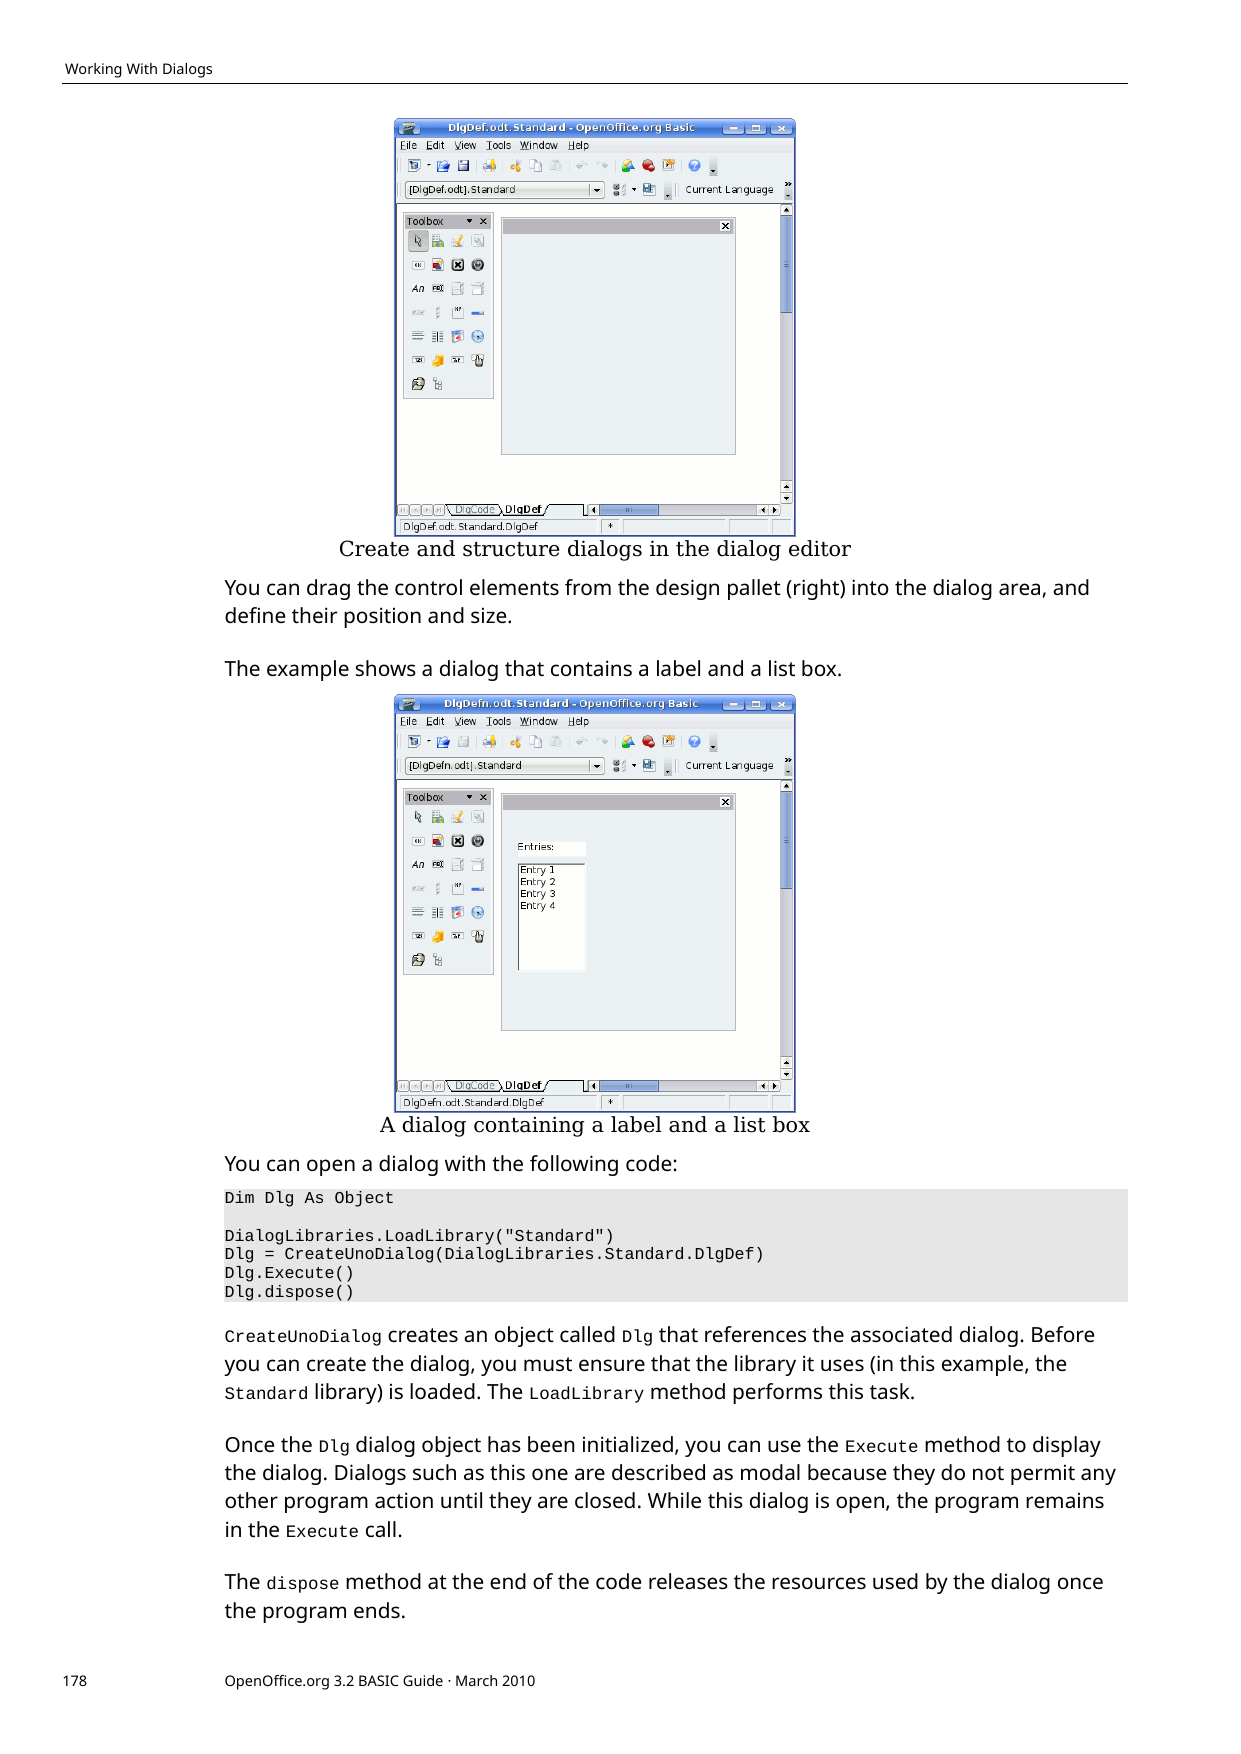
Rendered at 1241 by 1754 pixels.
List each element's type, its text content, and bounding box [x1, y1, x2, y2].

text Once the Dlg dialog object has been initialized, you can use the Execute method to display the dialog. Dialogs such as this one are described as modal because they do not permit any other program action until they are closed. While this dialog is open, the program remains in the Execute call. [224, 1430, 1128, 1543]
text Dim Dlg As Object DialogLibraries.LoadLibrary("Standard") Dlg = CreateUnoDialog(DialogLibraries.Standard.DlgDef) Dlg.Execute() Dlg.dispose() [224, 1189, 1128, 1302]
text Create and structure dialogs in the dialog editor [62, 534, 1128, 561]
text A dialog containing a label and a list box [62, 1110, 1128, 1137]
picture [393, 694, 796, 1113]
text You can drag the control elements from the design pallet (right) into the dialog area, and define their position and size. [224, 573, 1128, 630]
picture [393, 118, 796, 537]
text The dispose method at the end of the code releases the resources used by the dialog once the program ends. [224, 1567, 1128, 1624]
text The example shows a dialog that contains a label and a list box. [224, 654, 1128, 682]
text You can open a dialog with the following code: [224, 1149, 1128, 1177]
text CreateUnoDialog creates an object called Dlg that references the associated dialog. Before you can create the dialog, you must ensure that the library it uses (in this example, the Standard library) is loaded. The LoadLibrary method performs this task. [224, 1320, 1128, 1406]
